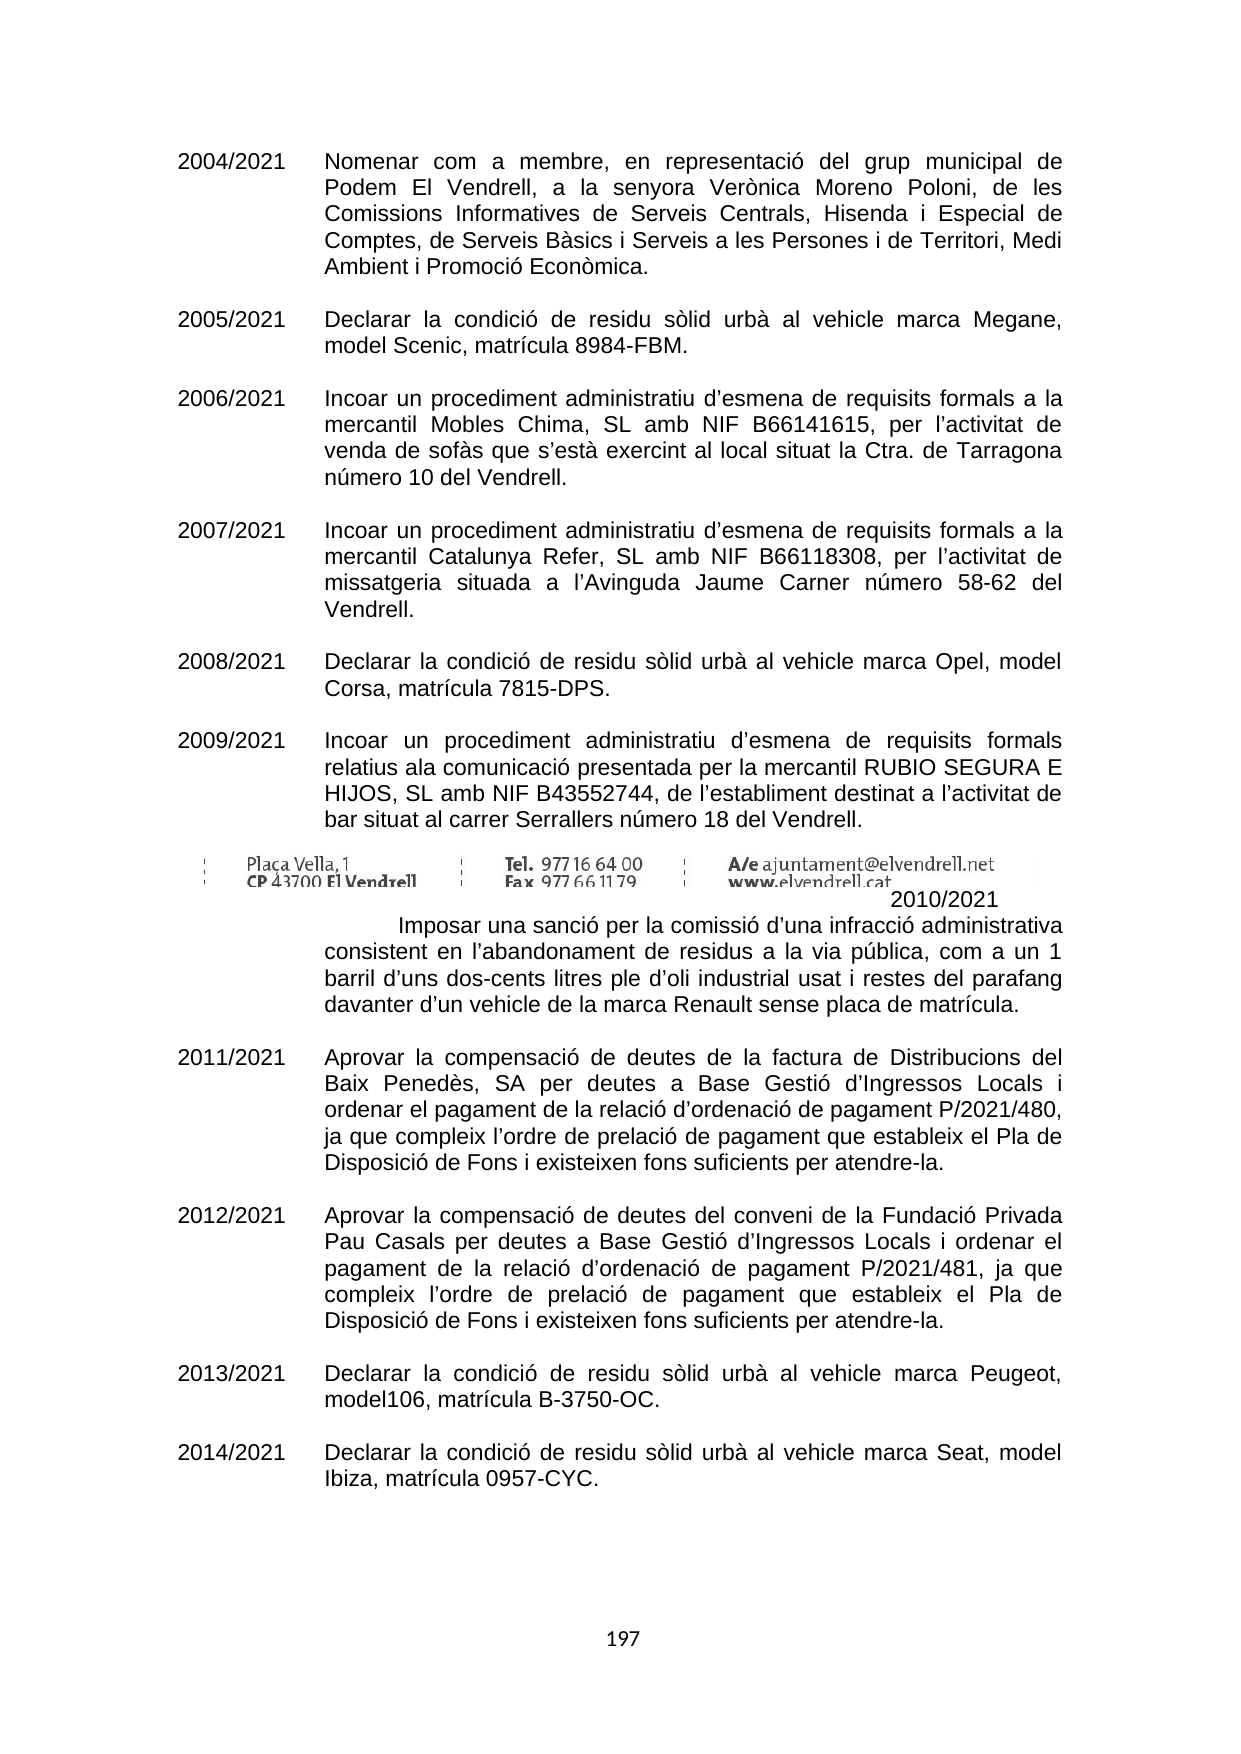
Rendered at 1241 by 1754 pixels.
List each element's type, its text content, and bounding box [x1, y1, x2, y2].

text 2007/2021 Incoar un procediment administratiu d’esmena de requisits formals a la mercantil Catalunya Refer, SL amb NIF B66118308, per l’activitat de missatgeria situada a l’Avinguda Jaume Carner número 58-62 del Vendrell. [177, 517, 1063, 622]
text 2014/2021 Declarar la condició de residu sòlid urbà al vehicle marca Seat, model Ibiza, matrícula 0957-CYC. [177, 1439, 1063, 1492]
text 2008/2021 Declarar la condició de residu sòlid urbà al vehicle marca Opel, model Corsa, matrícula 7815-DPS. [177, 648, 1063, 701]
text 2006/2021 Incoar un procediment administratiu d’esmena de requisits formals a la mercantil Mobles Chima, SL amb NIF B66141615, per l’activitat de venda de sofàs que s’està exercint al local situat la Ctra. de Tarragona número 10 del Vendrell. [177, 385, 1063, 490]
text 2012/2021 Aprovar la compensació de deutes del conveni de la Fundació Privada Pau Casals per deutes a Base Gestió d’Ingressos Locals i ordenar el pagament de la relació d’ordenació de pagament P/2021/481, ja que compleix l’ordre de prelació de pagament que estableix el Pla de Disposició de Fons i existeixen fons suficients per atendre-la. [177, 1202, 1063, 1333]
text 2010/2021 Imposar una sanció per la comissió d’una infracció administrativa consistent en l’abandonament de residus a la via pública, com a un 1 barril d’uns dos-cents litres ple d’oli industrial usat i restes del parafang davanter d’un vehicle de la marca Renault sense placa de matrícula. [177, 859, 1063, 1017]
text 2011/2021 Aprovar la compensació de deutes de la factura de Distribucions del Baix Penedès, SA per deutes a Base Gestió d’Ingressos Locals i ordenar el pagament de la relació d’ordenació de pagament P/2021/480, ja que compleix l’ordre de prelació de pagament que estableix el Pla de Disposició de Fons i existeixen fons suficients per atendre-la. [177, 1044, 1063, 1175]
text 2005/2021 Declarar la condició de residu sòlid urbà al vehicle marca Megane, model Scenic, matrícula 8984-FBM. [177, 306, 1063, 358]
text 2004/2021 Nomenar com a membre, en representació del grup municipal de Podem El Vendrell, a la senyora Verònica Moreno Poloni, de les Comissions Informatives de Serveis Centrals, Hisenda i Especial de Comptes, de Serveis Bàsics i Serveis a les Persones i de Territori, Medi Ambient i Promoció Econòmica. [177, 148, 1063, 279]
text 2009/2021 Incoar un procediment administratiu d’esmena de requisits formals relatius ala comunicació presentada per la mercantil RUBIO SEGURA E HIJOS, SL amb NIF B43552744, de l’establiment destinat a l’activitat de bar situat al carrer Serrallers número 18 del Vendrell. [177, 727, 1063, 833]
text 2013/2021 Declarar la condició de residu sòlid urbà al vehicle marca Peugeot, model106, matrícula B-3750-OC. [177, 1360, 1063, 1413]
